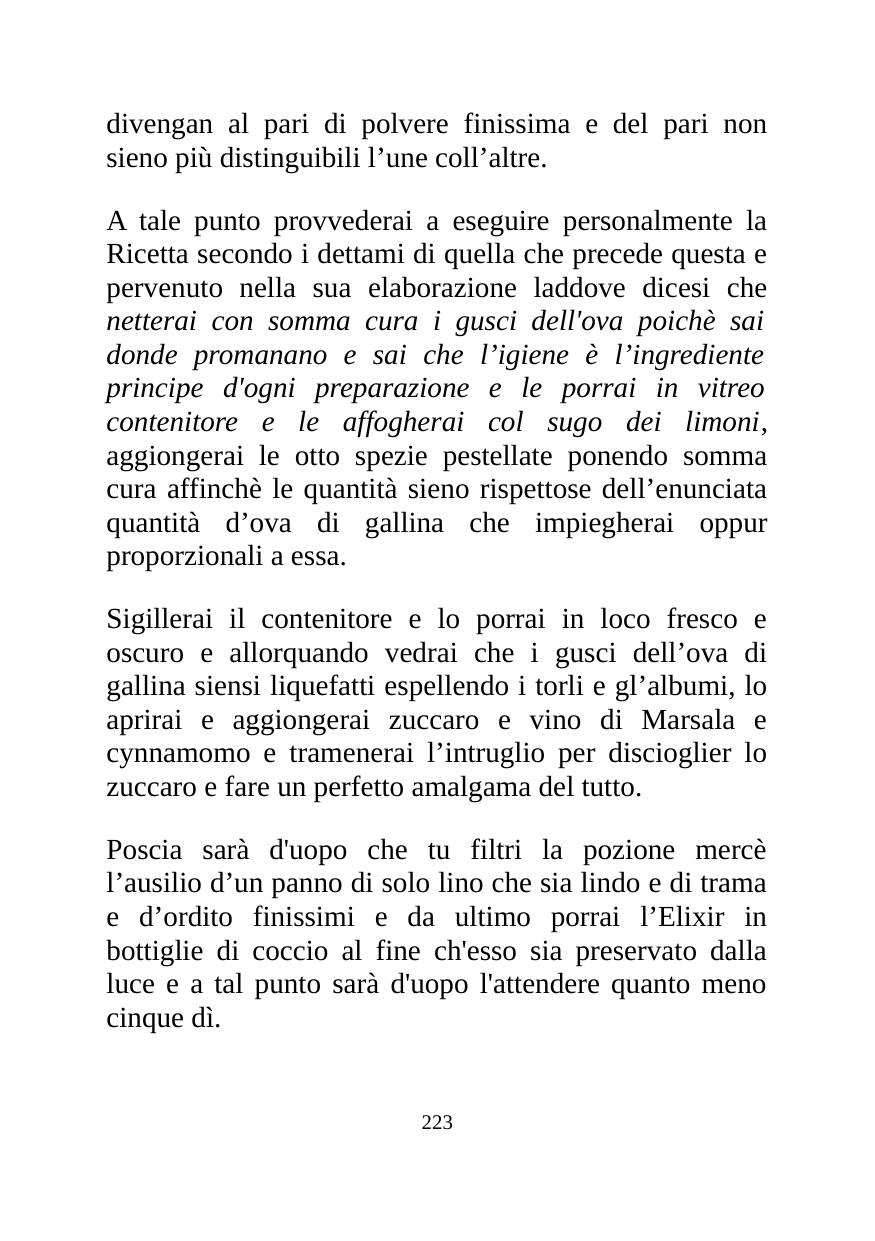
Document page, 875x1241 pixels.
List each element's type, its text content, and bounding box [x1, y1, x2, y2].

text Sigillerai il contenitore e lo porrai in loco fresco e oscuro e allorquando vedrai che i gusci dell’ova di gallina siensi liquefatti espellendo i torli e gl’albumi, lo aprirai e aggiongerai zuccaro e vino di Marsala e cynnamomo e tramenerai l’intruglio per discioglier lo zuccaro e fare un perfetto amalgama del tutto. [106, 601, 768, 802]
text divengan al pari di polvere finissima e del pari non sieno più distinguibili l’une coll’altre. [106, 106, 768, 173]
text Poscia sarà d'uopo che tu filtri la pozione mercè l’ausilio d’un panno di solo lino che sia lindo e di trama e d’ordito finissimi e da ultimo porrai l’Elixir in bottiglie di coccio al fine ch'esso sia preservato dalla luce e a tal punto sarà d'uopo l'attendere quanto meno cinque dì. [106, 832, 768, 1033]
text A tale punto provvederai a eseguire personalmente la Ricetta secondo i dettami di quella che precede questa e pervenuto nella sua elaborazione laddove dicesi che netterai con somma cura i gusci dell'ova poichè sai donde promanano e sai che l’igiene è l’ingrediente principe d'ogni preparazione e le porrai in vitreo contenitore e le affogherai col sugo dei limoni, aggiongerai le otto spezie pestellate ponendo somma cura affinchè le quantità sieno rispettose dell’enunciata quantità d’ova di gallina che impiegherai oppur proporzionali a essa. [106, 203, 768, 572]
